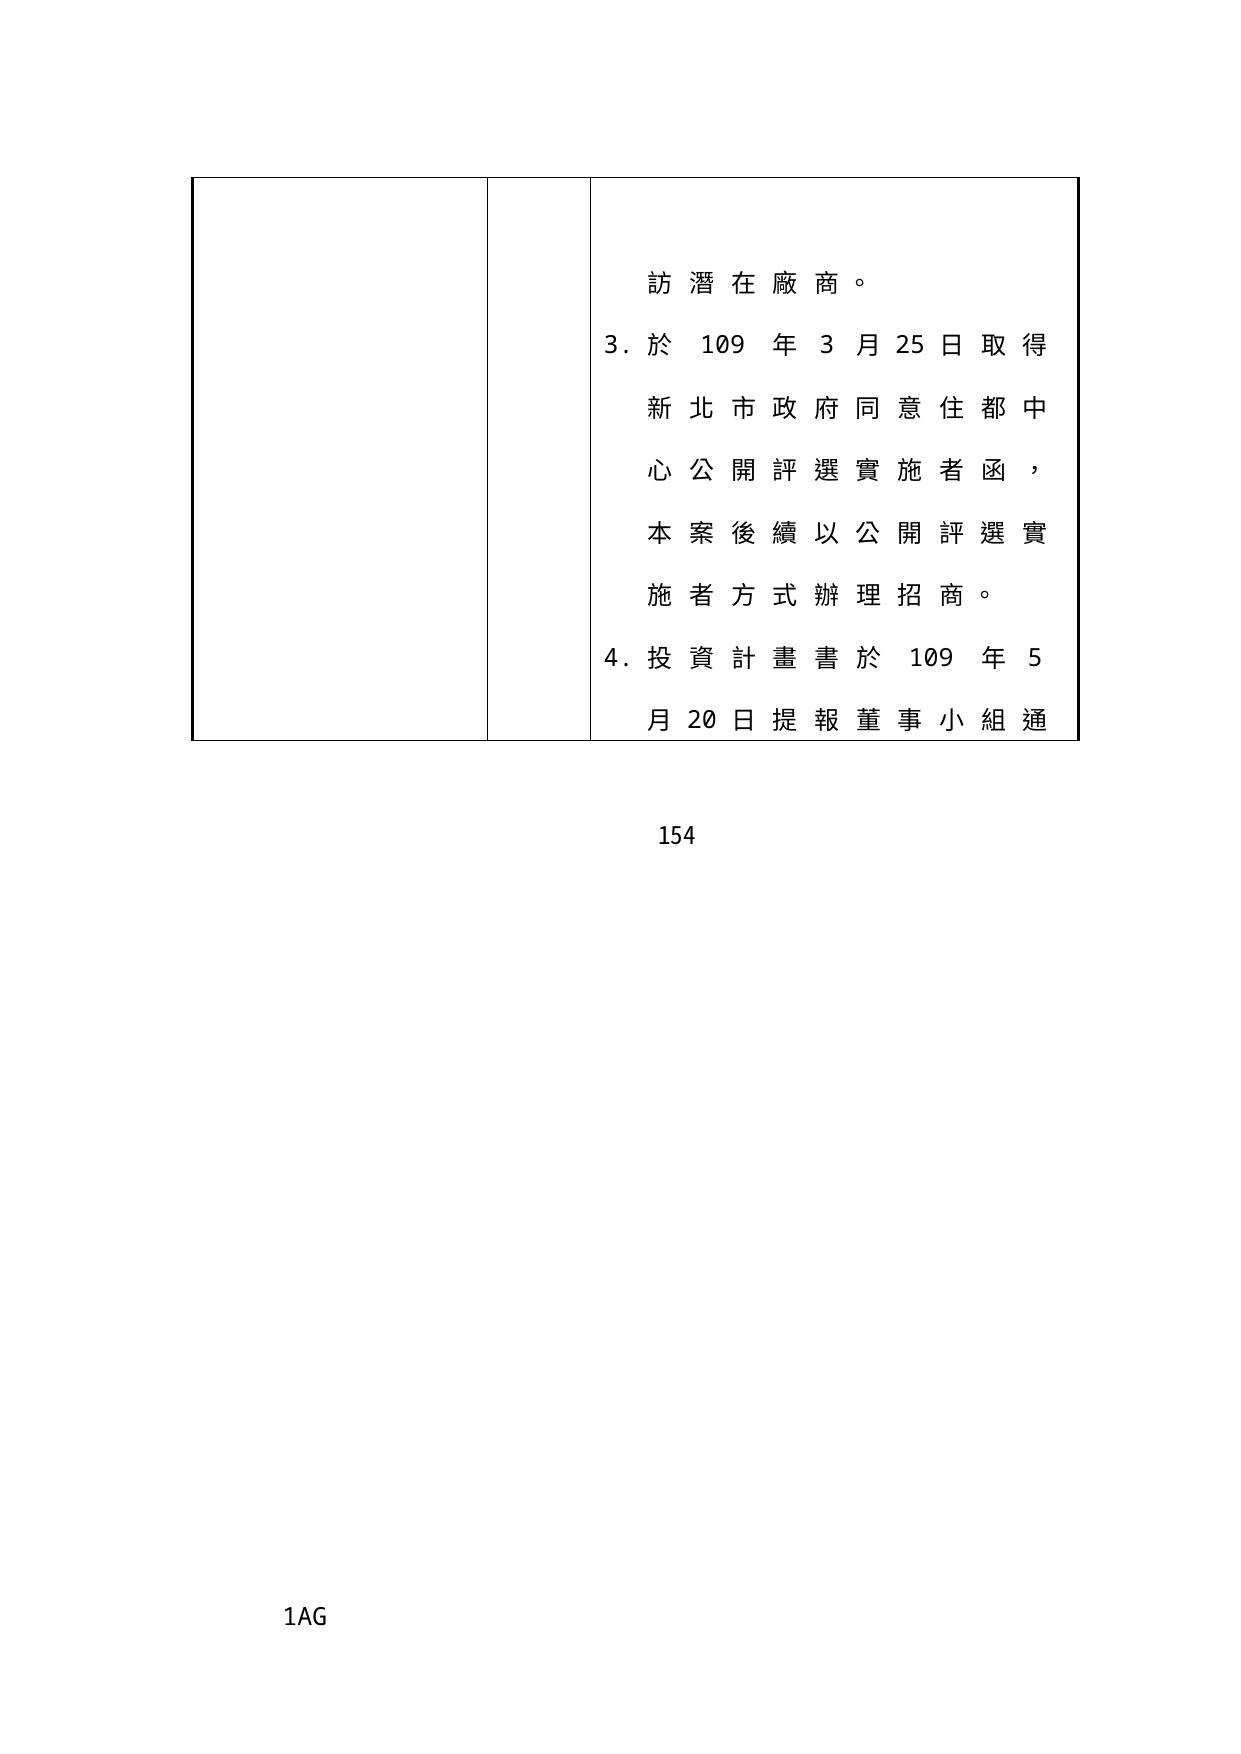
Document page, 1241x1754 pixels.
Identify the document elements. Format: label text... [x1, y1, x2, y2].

table_cell [194, 178, 487, 740]
table_cell [488, 178, 590, 740]
table_cell 訪潛在廠商。 3.於109年3月25日取得新北市政府同意住都中心公開評選實施者函，本案後續以公開評選實施者方式辦理招商。 4.投資計畫書於109年5月20日提報董事小組通 [591, 178, 1077, 740]
